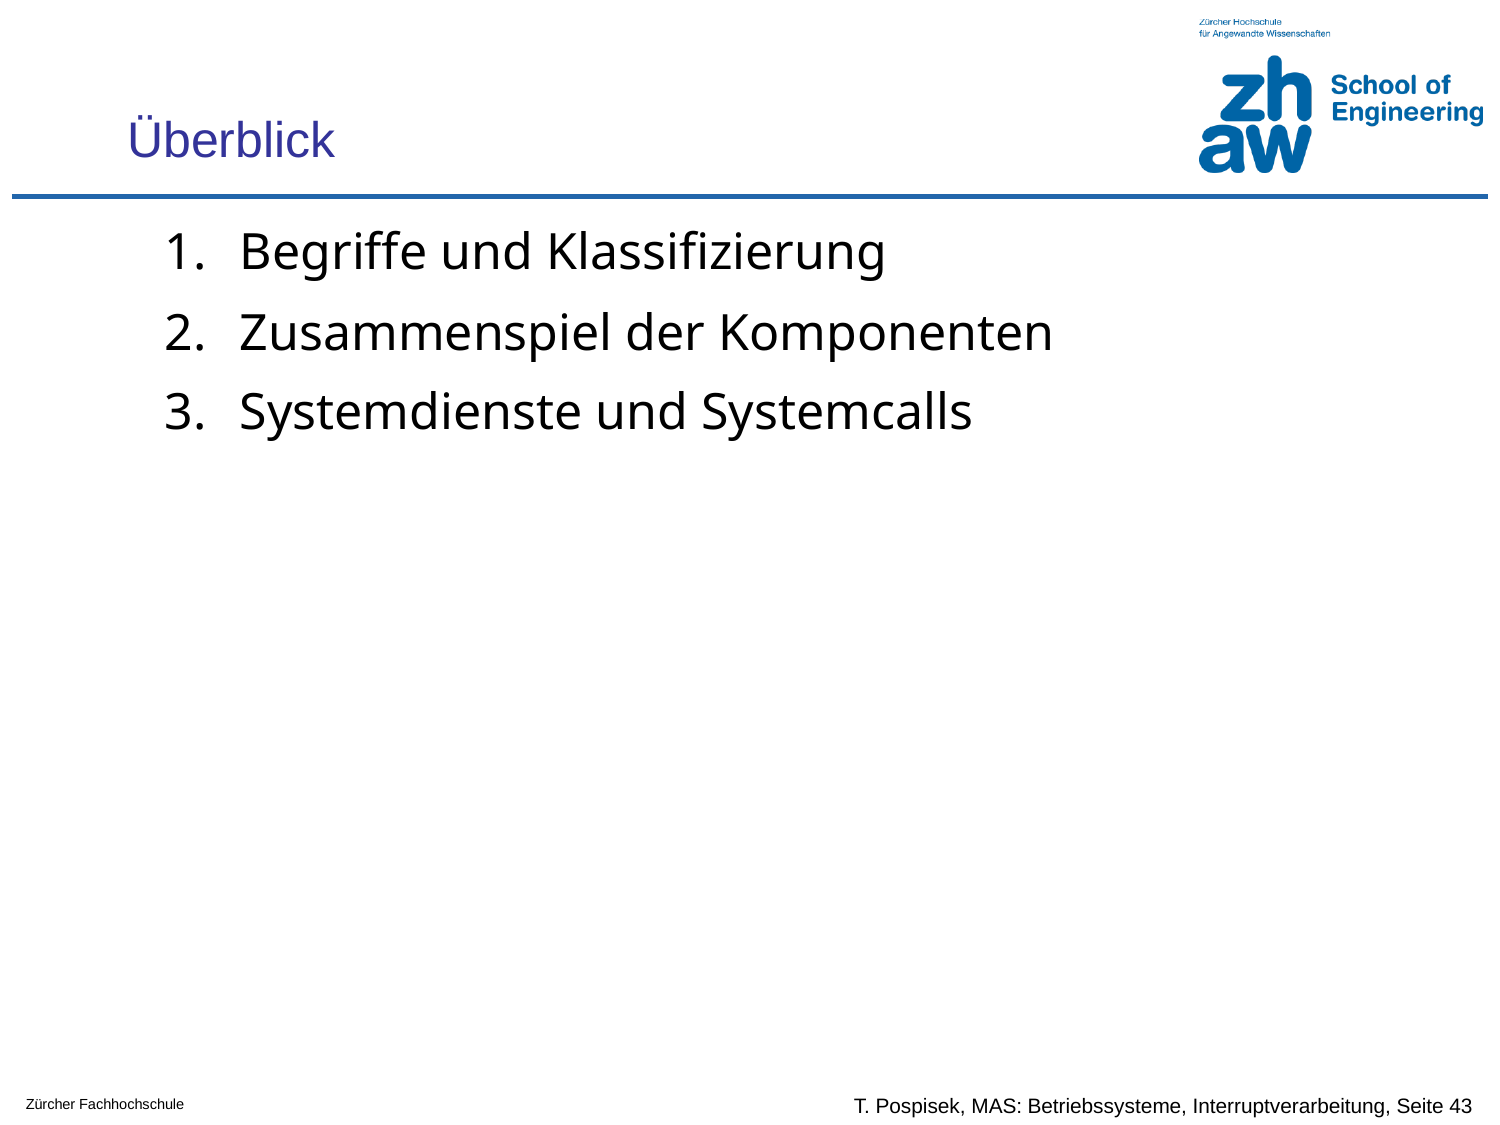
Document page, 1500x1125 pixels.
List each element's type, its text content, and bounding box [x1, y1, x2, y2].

text_box Begriffe und Klassifizierung Zusammenspiel der Komponenten Systemdienste und Systemcalls [149, 212, 1363, 988]
title Überblick [112, 50, 1391, 175]
picture [1199, 19, 1483, 173]
